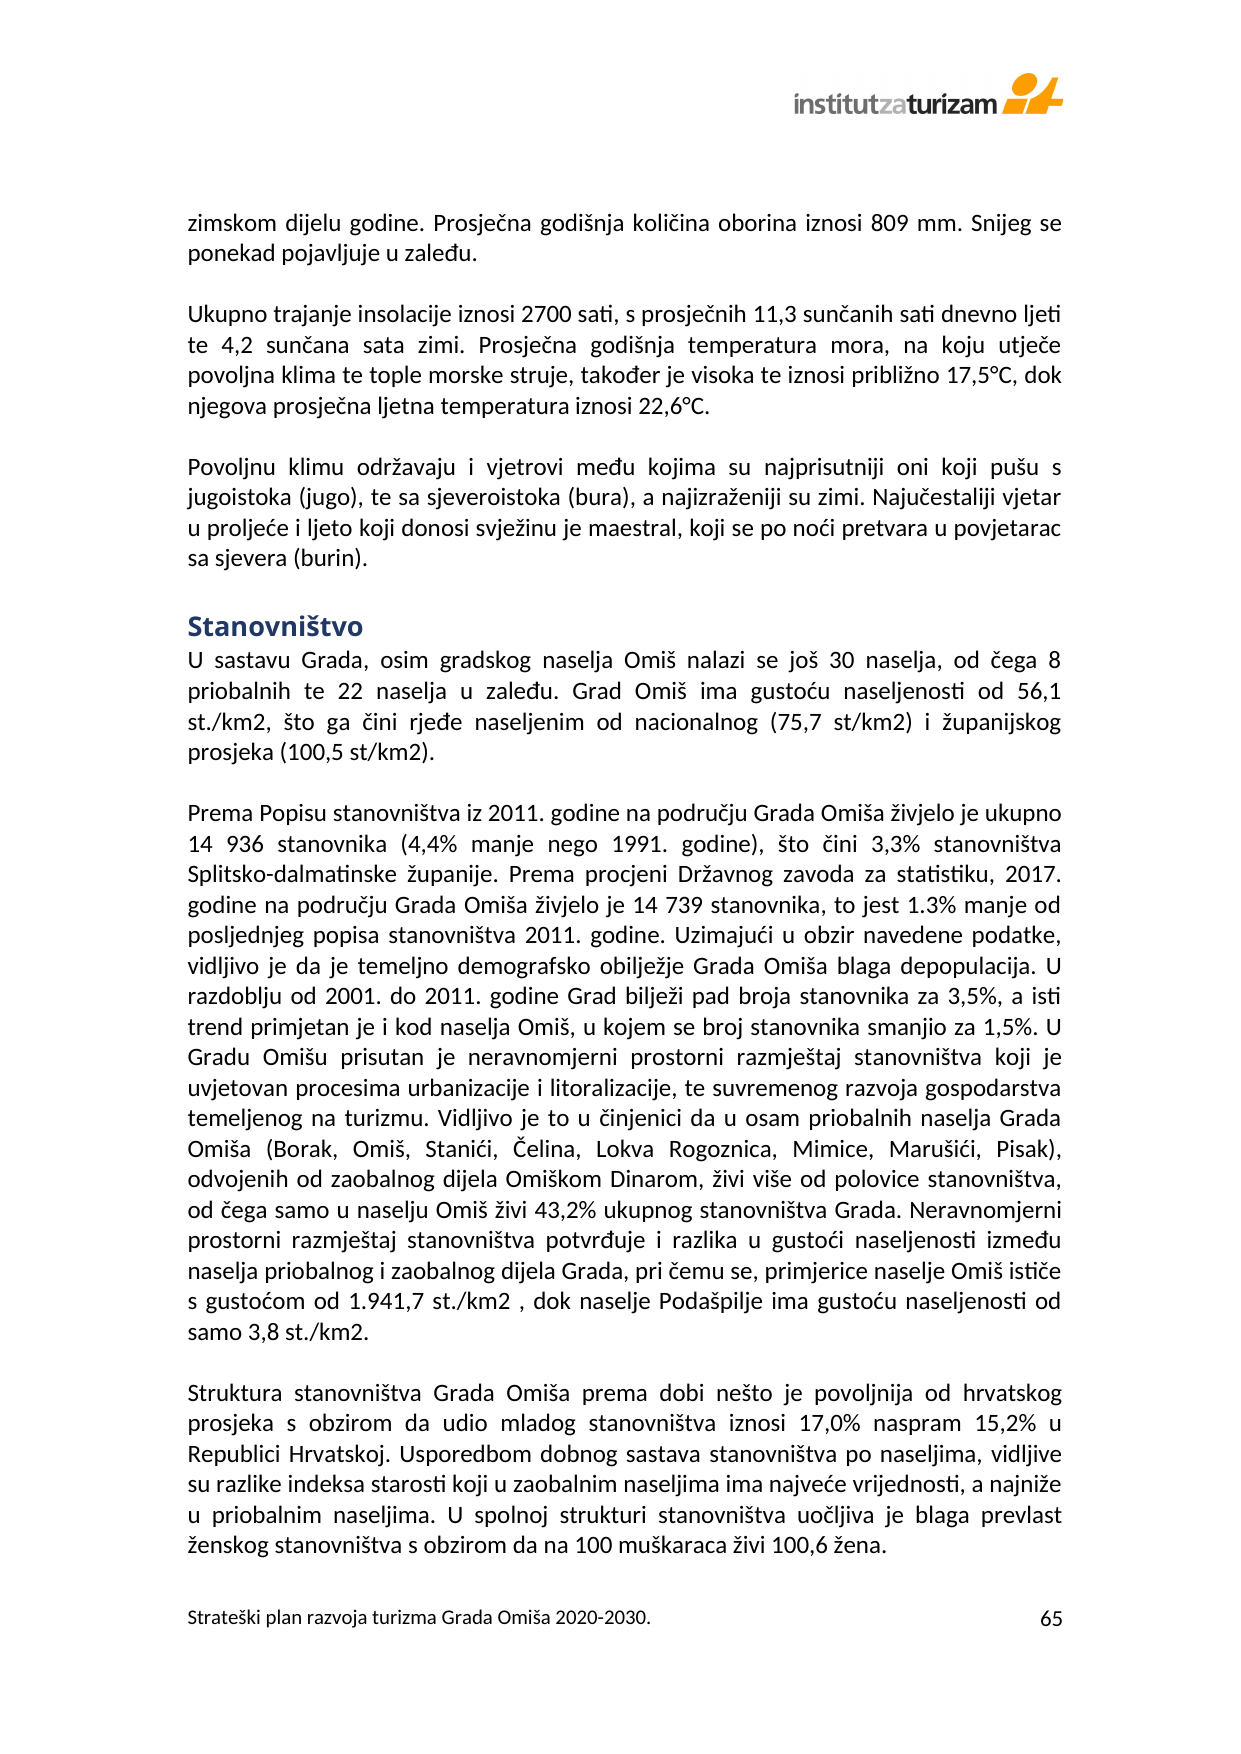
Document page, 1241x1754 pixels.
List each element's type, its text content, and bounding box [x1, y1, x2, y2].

text Povoljnu klimu održavaju i vjetrovi među kojima su najprisutniji oni koji pušu s jugoistoka (jugo), te sa sjeveroistoka (bura), a najizraženiji su zimi. Najučestaliji vjetar u proljeće i ljeto koji donosi svježinu je maestral, koji se po noći pretvara u povjetarac sa sjevera (burin). [187, 451, 1063, 573]
subtitle Stanovništvo [187, 608, 1063, 644]
text zimskom dijelu godine. Prosječna godišnja količina oborina iznosi 809 mm. Snijeg se ponekad pojavljuje u zaleđu. [187, 207, 1063, 268]
text U sastavu Grada, osim gradskog naselja Omiš nalazi se još 30 naselja, od čega 8 priobalnih te 22 naselja u zaleđu. Grad Omiš ima gustoću naseljenosti od 56,1 st./km2, što ga čini rjeđe naseljenim od nacionalnog (75,7 st/km2) i županijskog prosjeka (100,5 st/km2). [187, 644, 1063, 767]
text Struktura stanovništva Grada Omiša prema dobi nešto je povoljnija od hrvatskog prosjeka s obzirom da udio mladog stanovništva iznosi 17,0% naspram 15,2% u Republici Hrvatskoj. Usporedbom dobnog sastava stanovništva po naseljima, vidljive su razlike indeksa starosti koji u zaobalnim naseljima ima najveće vrijednosti, a najniže u priobalnim naseljima. U spolnoj strukturi stanovništva uočljiva je blaga prevlast ženskog stanovništva s obzirom da na 100 muškaraca živi 100,6 žena. [187, 1377, 1063, 1560]
text Ukupno trajanje insolacije iznosi 2700 sati, s prosječnih 11,3 sunčanih sati dnevno ljeti te 4,2 sunčana sata zimi. Prosječna godišnja temperatura mora, na koju utječe povoljna klima te tople morske struje, također je visoka te iznosi približno 17,5°C, dok njegova prosječna ljetna temperatura iznosi 22,6°C. [187, 298, 1063, 420]
text Prema Popisu stanovništva iz 2011. godine na području Grada Omiša živjelo je ukupno 14 936 stanovnika (4,4% manje nego 1991. godine), što čini 3,3% stanovništva Splitsko-dalmatinske županije. Prema procjeni Državnog zavoda za statistiku, 2017. godine na području Grada Omiša živjelo je 14 739 stanovnika, to jest 1.3% manje od posljednjeg popisa stanovništva 2011. godine. Uzimajući u obzir navedene podatke, vidljivo je da je temeljno demografsko obilježje Grada Omiša blaga depopulacija. U razdoblju od 2001. do 2011. godine Grad bilježi pad broja stanovnika za 3,5%, a isti trend primjetan je i kod naselja Omiš, u kojem se broj stanovnika smanjio za 1,5%. U Gradu Omišu prisutan je neravnomjerni prostorni razmještaj stanovništva koji je uvjetovan procesima urbanizacije i litoralizacije, te suvremenog razvoja gospodarstva temeljenog na turizmu. Vidljivo je to u činjenici da u osam priobalnih naselja Grada Omiša (Borak, Omiš, Stanići, Čelina, Lokva Rogoznica, Mimice, Marušići, Pisak), odvojenih od zaobalnog dijela Omiškom Dinarom, živi više od polovice stanovništva, od čega samo u naselju Omiš živi 43,2% ukupnog stanovništva Grada. Neravnomjerni prostorni razmještaj stanovništva potvrđuje i razlika u gustoći naseljenosti između naselja priobalnog i zaobalnog dijela Grada, pri čemu se, primjerice naselje Omiš ističe s gustoćom od 1.941,7 st./km2 , dok naselje Podašpilje ima gustoću naseljenosti od samo 3,8 st./km2. [187, 797, 1063, 1347]
